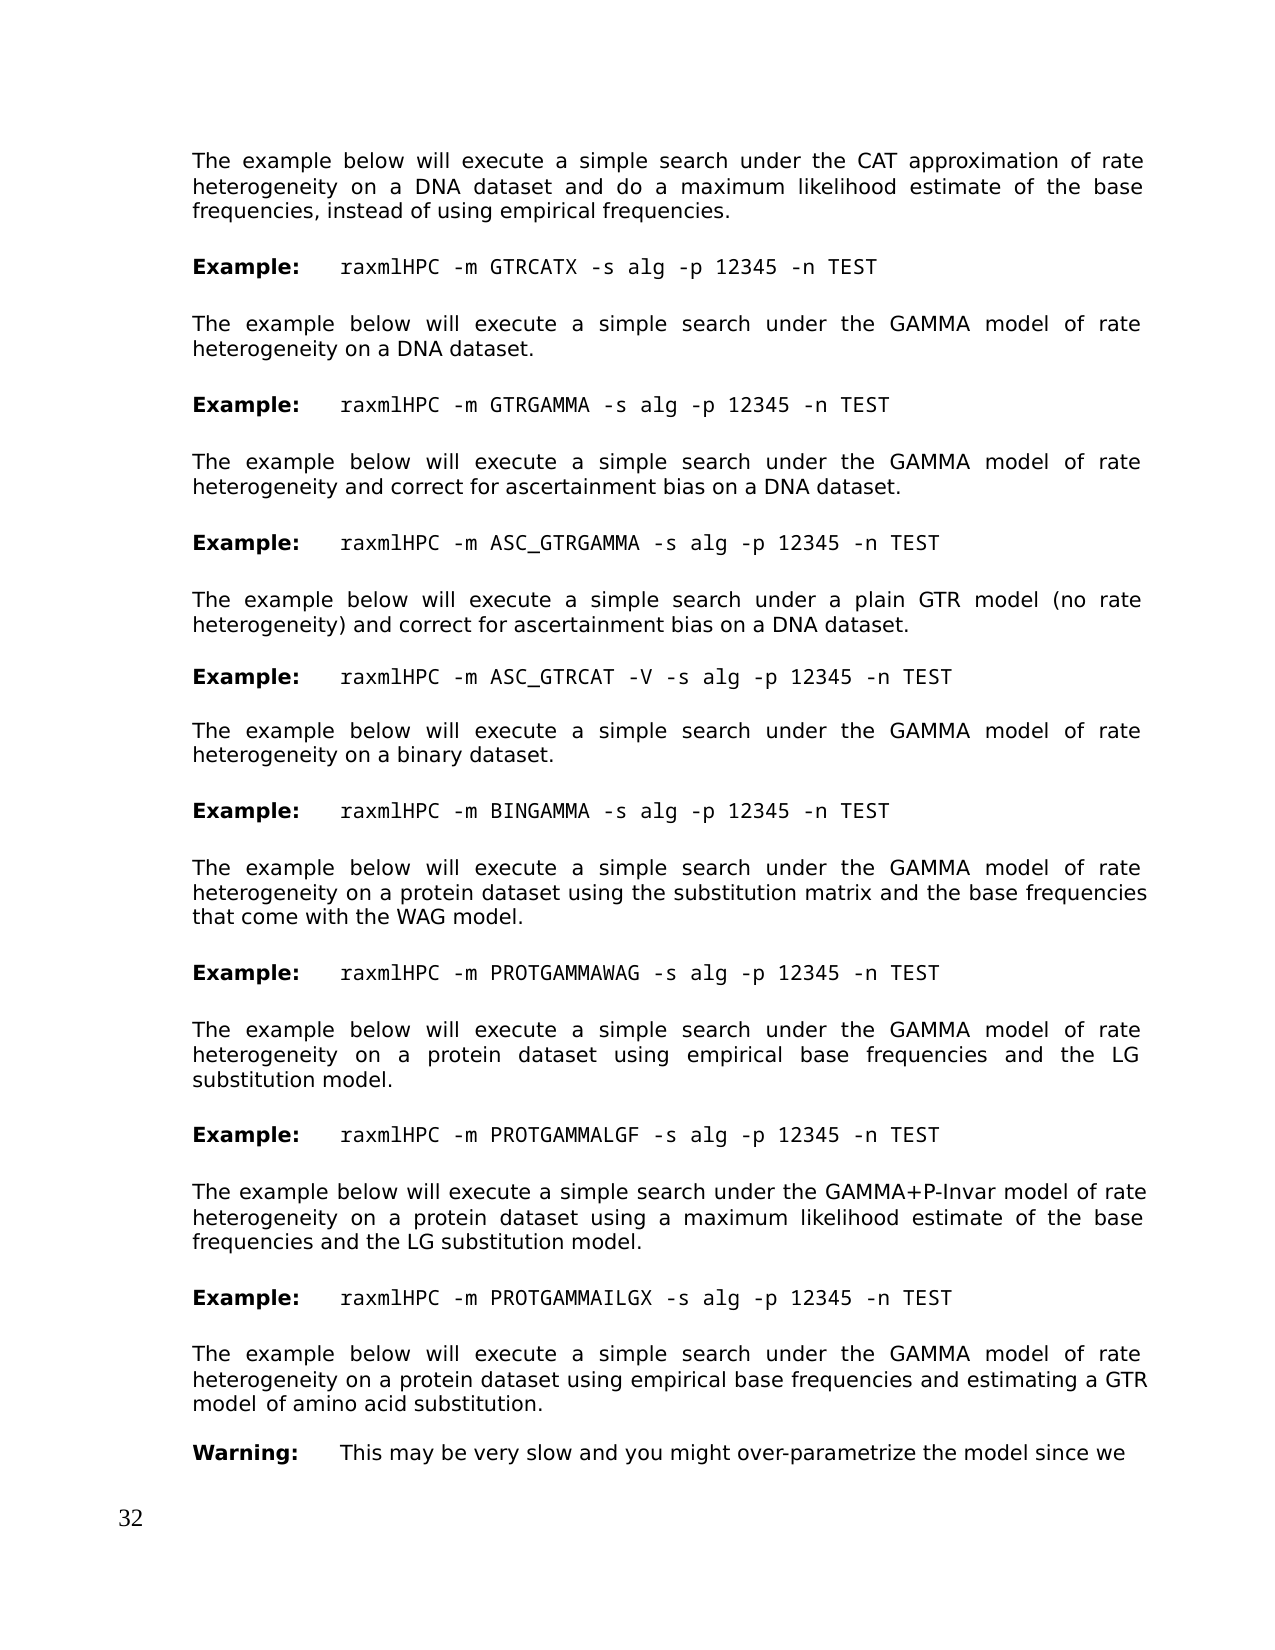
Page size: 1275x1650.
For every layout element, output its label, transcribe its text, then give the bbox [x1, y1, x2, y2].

text Warning: This may be very slow and you might over-parametrize the model since we [118, 1441, 1157, 1465]
text The example below will execute a simple search under the GAMMA model of rate heterogeneity on a protein dataset using the substitution matrix and the base frequencies that come with the WAG model. [118, 853, 1157, 929]
text The example below will execute a simple search under the GAMMA model of rate heterogeneity on a protein dataset using empirical base frequencies and estimating a GTR model of amino acid substitution. [118, 1339, 1157, 1416]
text Example: raxmlHPC -m PROTGAMMALGF -s alg -p 12345 -n TEST [118, 1120, 1157, 1149]
text Example: raxmlHPC -m ASC_GTRGAMMA -s alg -p 12345 -n TEST [118, 528, 1157, 556]
text The example below will execute a simple search under the GAMMA model of rate heterogeneity on a protein dataset using empirical base frequencies and the LG substitution model. [118, 1015, 1157, 1092]
text Example: raxmlHPC -m BINGAMMA -s alg -p 12345 -n TEST [118, 796, 1157, 824]
text The example below will execute a simple search under a plain GTR model (no rate heterogeneity) and correct for ascertainment bias on a DNA dataset. [118, 585, 1157, 638]
text The example below will execute a simple search under the GAMMA model of rate heterogeneity and correct for ascertainment bias on a DNA dataset. [118, 447, 1157, 499]
text Example: raxmlHPC -m PROTGAMMAILGX -s alg -p 12345 -n TEST [118, 1283, 1157, 1311]
text Example: raxmlHPC -m PROTGAMMAWAG -s alg -p 12345 -n TEST [118, 958, 1157, 986]
text Example: raxmlHPC -m GTRCATX -s alg -p 12345 -n TEST [118, 252, 1157, 280]
text Example: raxmlHPC -m GTRGAMMA -s alg -p 12345 -n TEST [118, 390, 1157, 418]
text The example below will execute a simple search under the GAMMA model of rate heterogeneity on a DNA dataset. [118, 309, 1157, 362]
text The example below will execute a simple search under the GAMMA model of rate heterogeneity on a binary dataset. [118, 719, 1157, 767]
text Example: raxmlHPC -m ASC_GTRCAT -V -s alg -p 12345 -n TEST [118, 662, 1157, 690]
text The example below will execute a simple search under the GAMMA+P-Invar model of rate heterogeneity on a protein dataset using a maximum likelihood estimate of the base frequencies and the LG substitution model. [118, 1177, 1157, 1254]
text The example below will execute a simple search under the CAT approximation of rate heterogeneity on a DNA dataset and do a maximum likelihood estimate of the base frequencies, instead of using empirical frequencies. [118, 147, 1157, 223]
